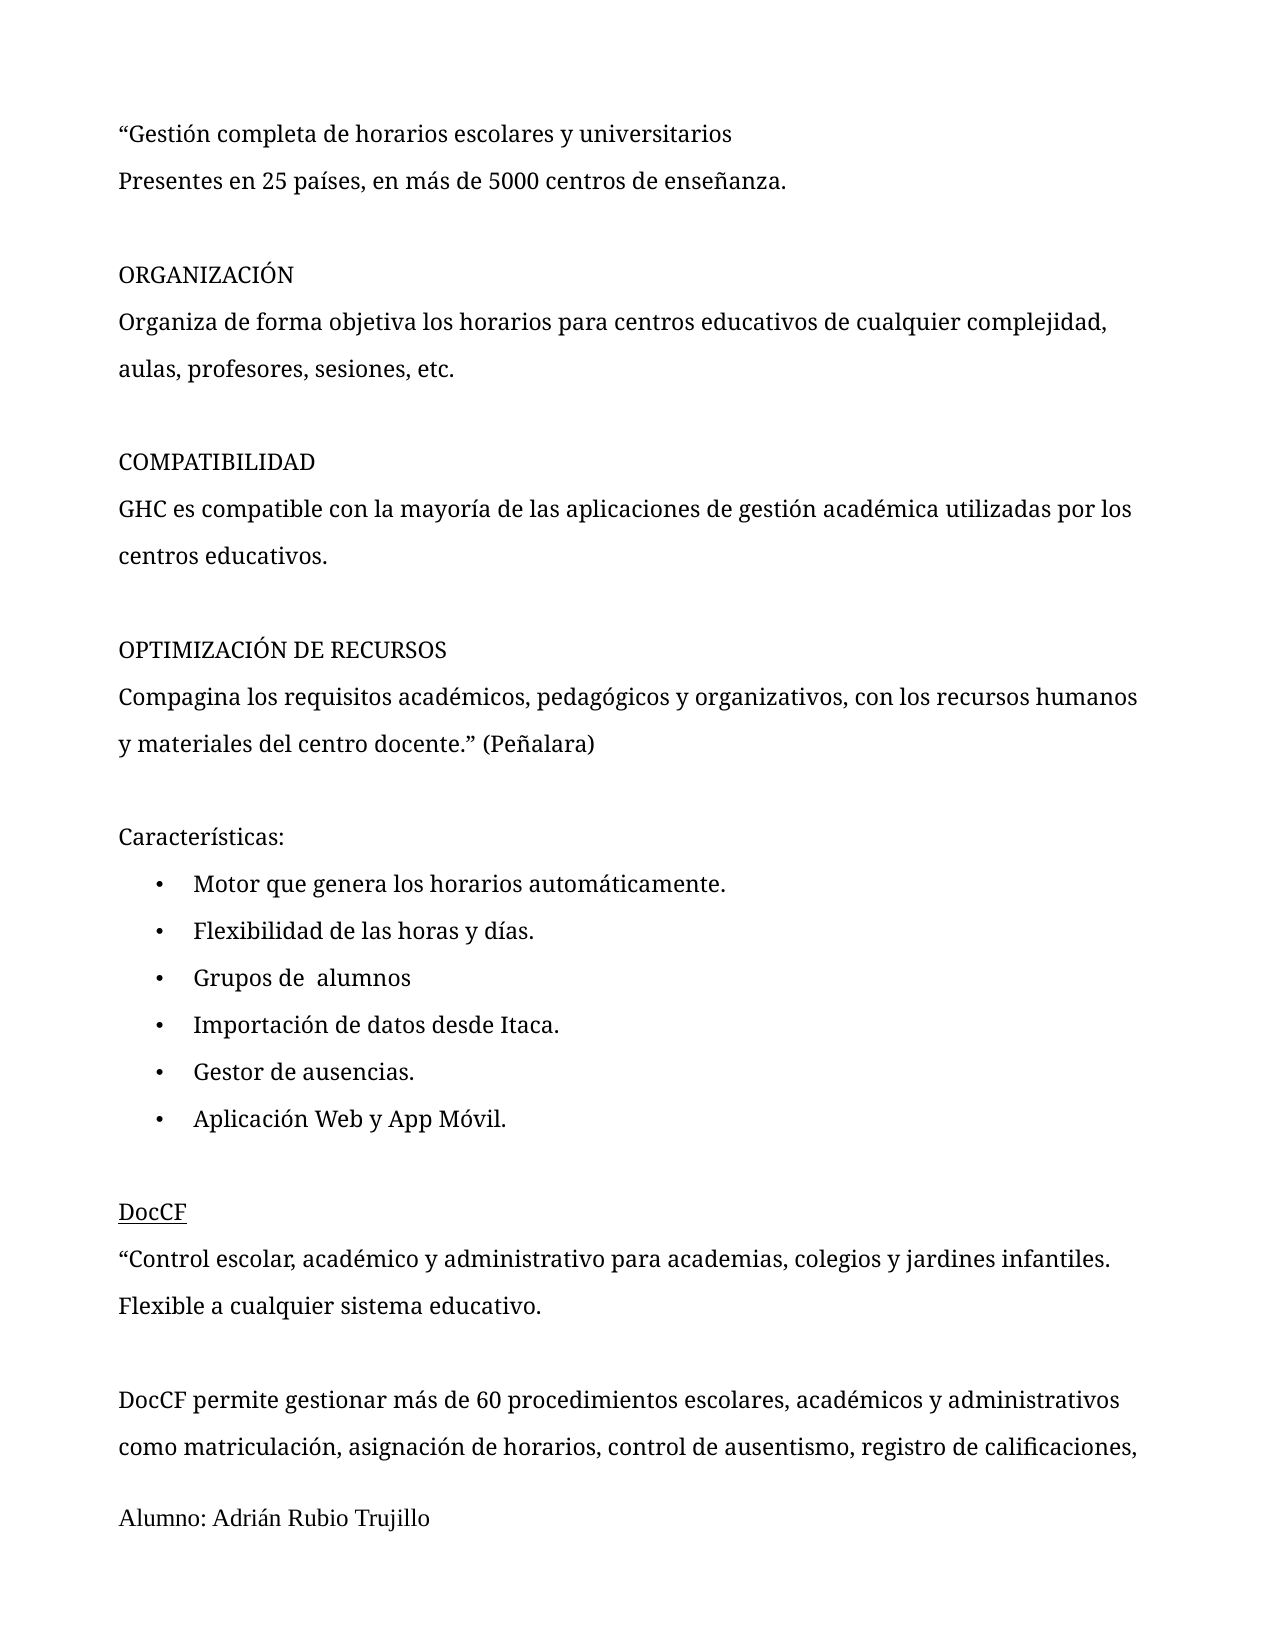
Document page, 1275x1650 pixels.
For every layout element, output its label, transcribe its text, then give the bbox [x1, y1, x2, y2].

text “Gestión completa de horarios escolares y universitarios [118, 118, 1157, 149]
text “Control escolar, académico y administrativo para academias, colegios y jardines infantiles. Flexible a cualquier sistema educativo. [118, 1243, 1157, 1321]
list Flexibilidad de las horas y días. [156, 915, 1157, 946]
list Importación de datos desde Itaca. [156, 1009, 1157, 1040]
text OPTIMIZACIÓN DE RECURSOS [118, 634, 1157, 665]
text GHC es compatible con la mayoría de las aplicaciones de gestión académica utilizadas por los centros educativos. [118, 493, 1157, 571]
text DocCF [118, 1196, 1157, 1227]
text ORGANIZACIÓN [118, 259, 1157, 290]
list Aplicación Web y App Móvil. [156, 1102, 1157, 1134]
text DocCF permite gestionar más de 60 procedimientos escolares, académicos y administrativos como matriculación, asignación de horarios, control de ausentismo, registro de calificaciones, [118, 1384, 1157, 1462]
list Gestor de ausencias. [156, 1056, 1157, 1087]
list Grupos de alumnos [156, 962, 1157, 993]
text Características: [118, 821, 1157, 852]
text COMPATIBILIDAD [118, 446, 1157, 477]
list Motor que genera los horarios automáticamente. [156, 868, 1157, 899]
text Presentes en 25 países, en más de 5000 centros de enseñanza. [118, 165, 1157, 196]
text Organiza de forma objetiva los horarios para centros educativos de cualquier complejidad, aulas, profesores, sesiones, etc. [118, 306, 1157, 384]
text Compagina los requisitos académicos, pedagógicos y organizativos, con los recursos humanos y materiales del centro docente.” (Peñalara) [118, 681, 1157, 759]
